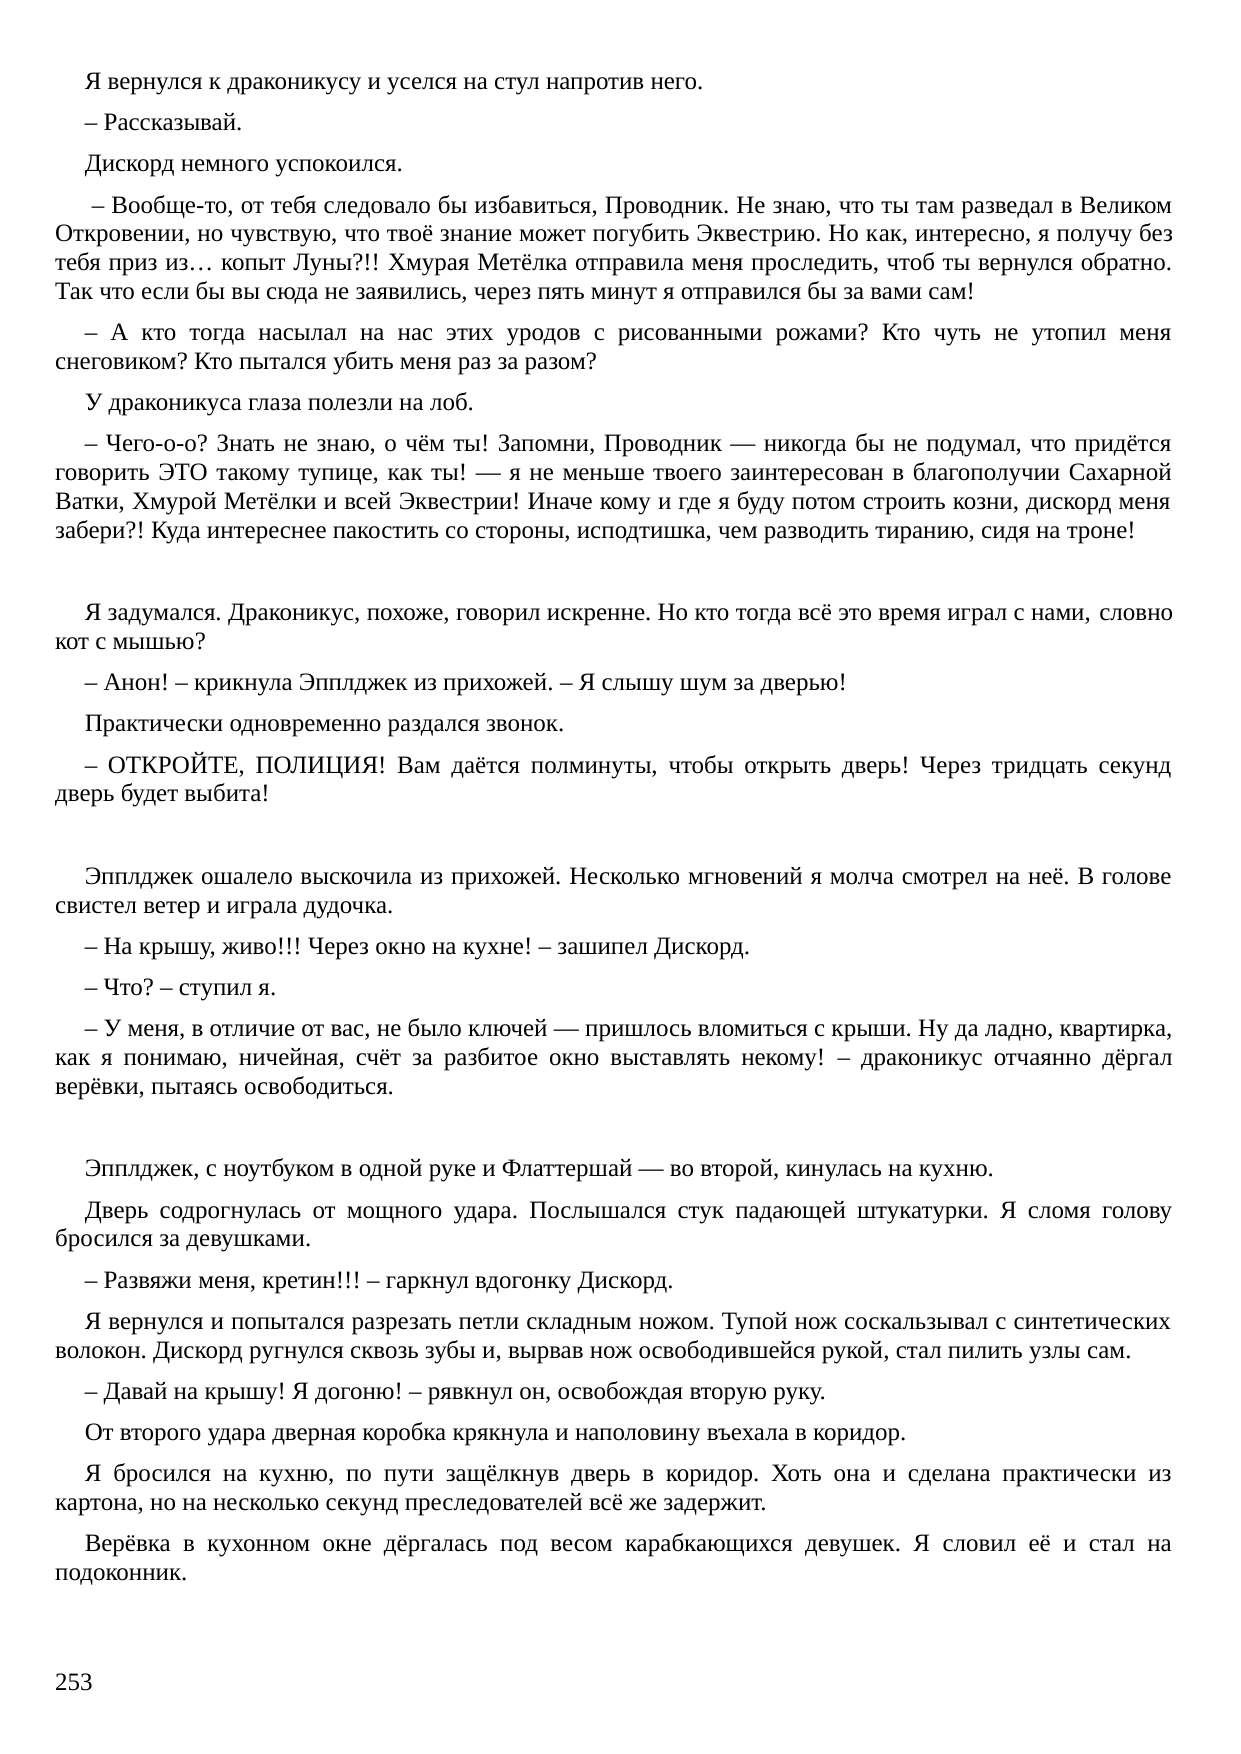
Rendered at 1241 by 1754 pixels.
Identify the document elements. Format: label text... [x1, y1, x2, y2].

text – На крышу, живо!!! Через окно на кухне! – зашипел Дискорд. [55, 931, 1173, 960]
text У драконикуса глаза полезли на лоб. [55, 387, 1173, 416]
text – У меня, в отличие от вас, не было ключей — пришлось вломиться с крыши. Ну да ладно, квартирка, как я понимаю, ничейная, счёт за разбитое окно выставлять некому! – драконикус отчаянно дёргал верёвки, пытаясь освободиться. [55, 1013, 1173, 1100]
text – ОТКРОЙТЕ, ПОЛИЦИЯ! Вам даётся полминуты, чтобы открыть дверь! Через тридцать секунд дверь будет выбита! [55, 750, 1173, 807]
text – Вообще-то, от тебя следовало бы избавиться, Проводник. Не знаю, что ты там разведал в Великом Откровении, но чувствую, что твоё знание может погубить Эквестрию. Но как, интересно, я получу без тебя приз из… копыт Луны?!! Хмурая Метёлка отправила меня проследить, чтоб ты вернулся обратно. Так что если бы вы сюда не заявились, через пять минут я отправился бы за вами сам! [55, 190, 1173, 305]
text – Рассказывай. [55, 107, 1173, 136]
text Я задумался. Драконикус, похоже, говорил искренне. Но кто тогда всё это время играл с нами, словно кот с мышью? [55, 597, 1173, 655]
text Я вернулся и попытался разрезать петли складным ножом. Тупой нож соскальзывал с синтетических волокон. Дискорд ругнулся сквозь зубы и, вырвав нож освободившейся рукой, стал пилить узлы сам. [55, 1306, 1173, 1363]
text От второго удара дверная коробка крякнула и наполовину въехала в коридор. [55, 1417, 1173, 1446]
text – А кто тогда насылал на нас этих уродов с рисованными рожами? Кто чуть не утопил меня снеговиком? Кто пытался убить меня раз за разом? [55, 317, 1173, 375]
text Эпплджек, с ноутбуком в одной руке и Флаттершай — во второй, кинулась на кухню. [55, 1153, 1173, 1182]
text Дверь содрогнулась от мощного удара. Послышался стук падающей штукатурки. Я сломя голову бросился за девушками. [55, 1195, 1173, 1252]
text – Чего-о-о? Знать не знаю, о чём ты! Запомни, Проводник — никогда бы не подумал, что придётся говорить ЭТО такому тупице, как ты! — я не меньше твоего заинтересован в благополучии Сахарной Ватки, Хмурой Метёлки и всей Эквестрии! Иначе кому и где я буду потом строить козни, дискорд меня забери?! Куда интереснее пакостить со стороны, исподтишка, чем разводить тиранию, сидя на троне! [55, 428, 1173, 543]
text – Развяжи меня, кретин!!! – гаркнул вдогонку Дискорд. [55, 1265, 1173, 1293]
text – Что? – ступил я. [55, 972, 1173, 1001]
text Верёвка в кухонном окне дёргалась под весом карабкающихся девушек. Я словил её и стал на подоконник. [55, 1528, 1173, 1586]
text – Анон! – крикнула Эпплджек из прихожей. – Я слышу шум за дверью! [55, 667, 1173, 696]
text Я вернулся к драконикусу и уселся на стул напротив него. [55, 66, 1173, 95]
text Эпплджек ошалело выскочила из прихожей. Несколько мгновений я молча смотрел на неё. В голове свистел ветер и играла дудочка. [55, 861, 1173, 918]
text Практически одновременно раздался звонок. [55, 708, 1173, 737]
text Дискорд немного успокоился. [55, 148, 1173, 177]
text Я бросился на кухню, по пути защёлкнув дверь в коридор. Хоть она и сделана практически из картона, но на несколько секунд преследователей всё же задержит. [55, 1458, 1173, 1516]
text – Давай на крышу! Я догоню! – рявкнул он, освобождая вторую руку. [55, 1376, 1173, 1405]
